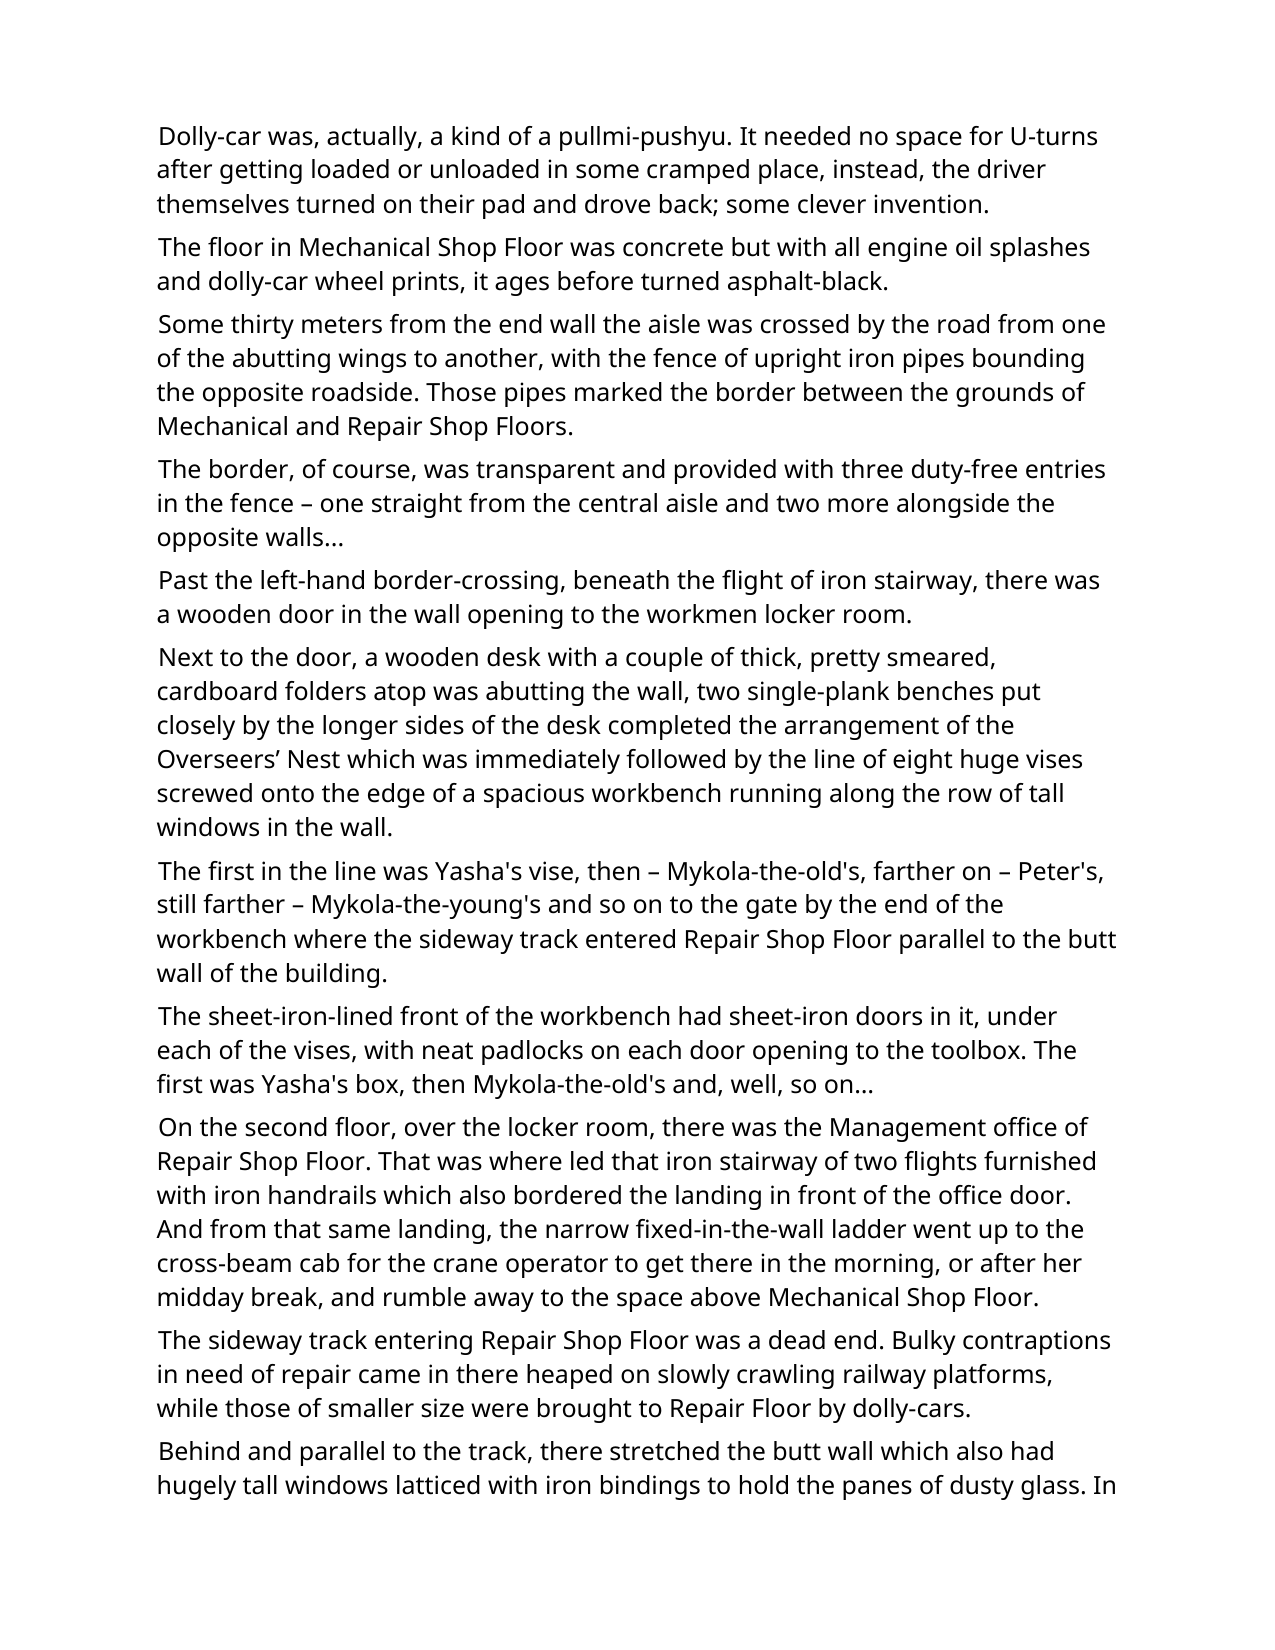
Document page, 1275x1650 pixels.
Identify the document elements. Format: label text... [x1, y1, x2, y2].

text The sideway track entering Repair Shop Floor was a dead end. Bulky contraptions in need of repair came in there heaped on slowly crawling railway platforms, while those of smaller size were brought to Repair Floor by dolly-cars. [156, 1323, 1118, 1425]
text Behind and parallel to the track, there stretched the butt wall which also had hugely tall windows latticed with iron bindings to hold the panes of dusty glass. In [156, 1434, 1118, 1502]
text The border, of course, was transparent and provided with three duty-free entries in the fence – one straight from the central aisle and two more alongside the opposite walls... [156, 452, 1118, 554]
text The sheet-iron-lined front of the workbench had sheet-iron doors in it, under each of the vises, with neat padlocks on each door opening to the toolbox. The first was Yasha's box, then Mykola-the-old's and, well, so on… [156, 998, 1118, 1101]
text Dolly-car was, actually, a kind of a pullmi-pushyu. It needed no space for U-turns after getting loaded or unloaded in some cramped place, instead, the driver themselves turned on their pad and drove back; some clever invention. [156, 118, 1118, 220]
text The floor in Mechanical Shop Floor was concrete but with all engine oil splashes and dolly-car wheel prints, it ages before turned asphalt-black. [156, 229, 1118, 297]
text Next to the door, a wooden desk with a couple of thick, pretty smeared, cardboard folders atop was abutting the wall, two single-plank benches put closely by the longer sides of the desk completed the arrangement of the Overseers’ Nest which was immediately followed by the line of eight huge vises screwed onto the edge of a spacious workbench running along the row of tall windows in the wall. [156, 640, 1118, 844]
text On the second floor, over the locker room, there was the Management office of Repair Shop Floor. That was where led that iron stairway of two flights furnished with iron handrails which also bordered the landing in front of the office door. And from that same landing, the narrow fixed-in-the-wall ladder went up to the cross-beam cab for the crane operator to get there in the morning, or after her midday break, and rumble away to the space above Mechanical Shop Floor. [156, 1109, 1118, 1314]
text Past the left-hand border-crossing, beneath the flight of iron stairway, there was a wooden door in the wall opening to the workmen locker room. [156, 563, 1118, 631]
text Some thirty meters from the end wall the aisle was crossed by the road from one of the abutting wings to another, with the fence of upright iron pipes bounding the opposite roadside. Those pipes marked the border between the grounds of Mechanical and Repair Shop Floors. [156, 306, 1118, 443]
text The first in the line was Yasha's vise, then – Mykola-the-old's, farther on – Peter's, still farther – Mykola-the-young's and so on to the gate by the end of the workbench where the sideway track entered Repair Shop Floor parallel to the butt wall of the building. [156, 853, 1118, 989]
